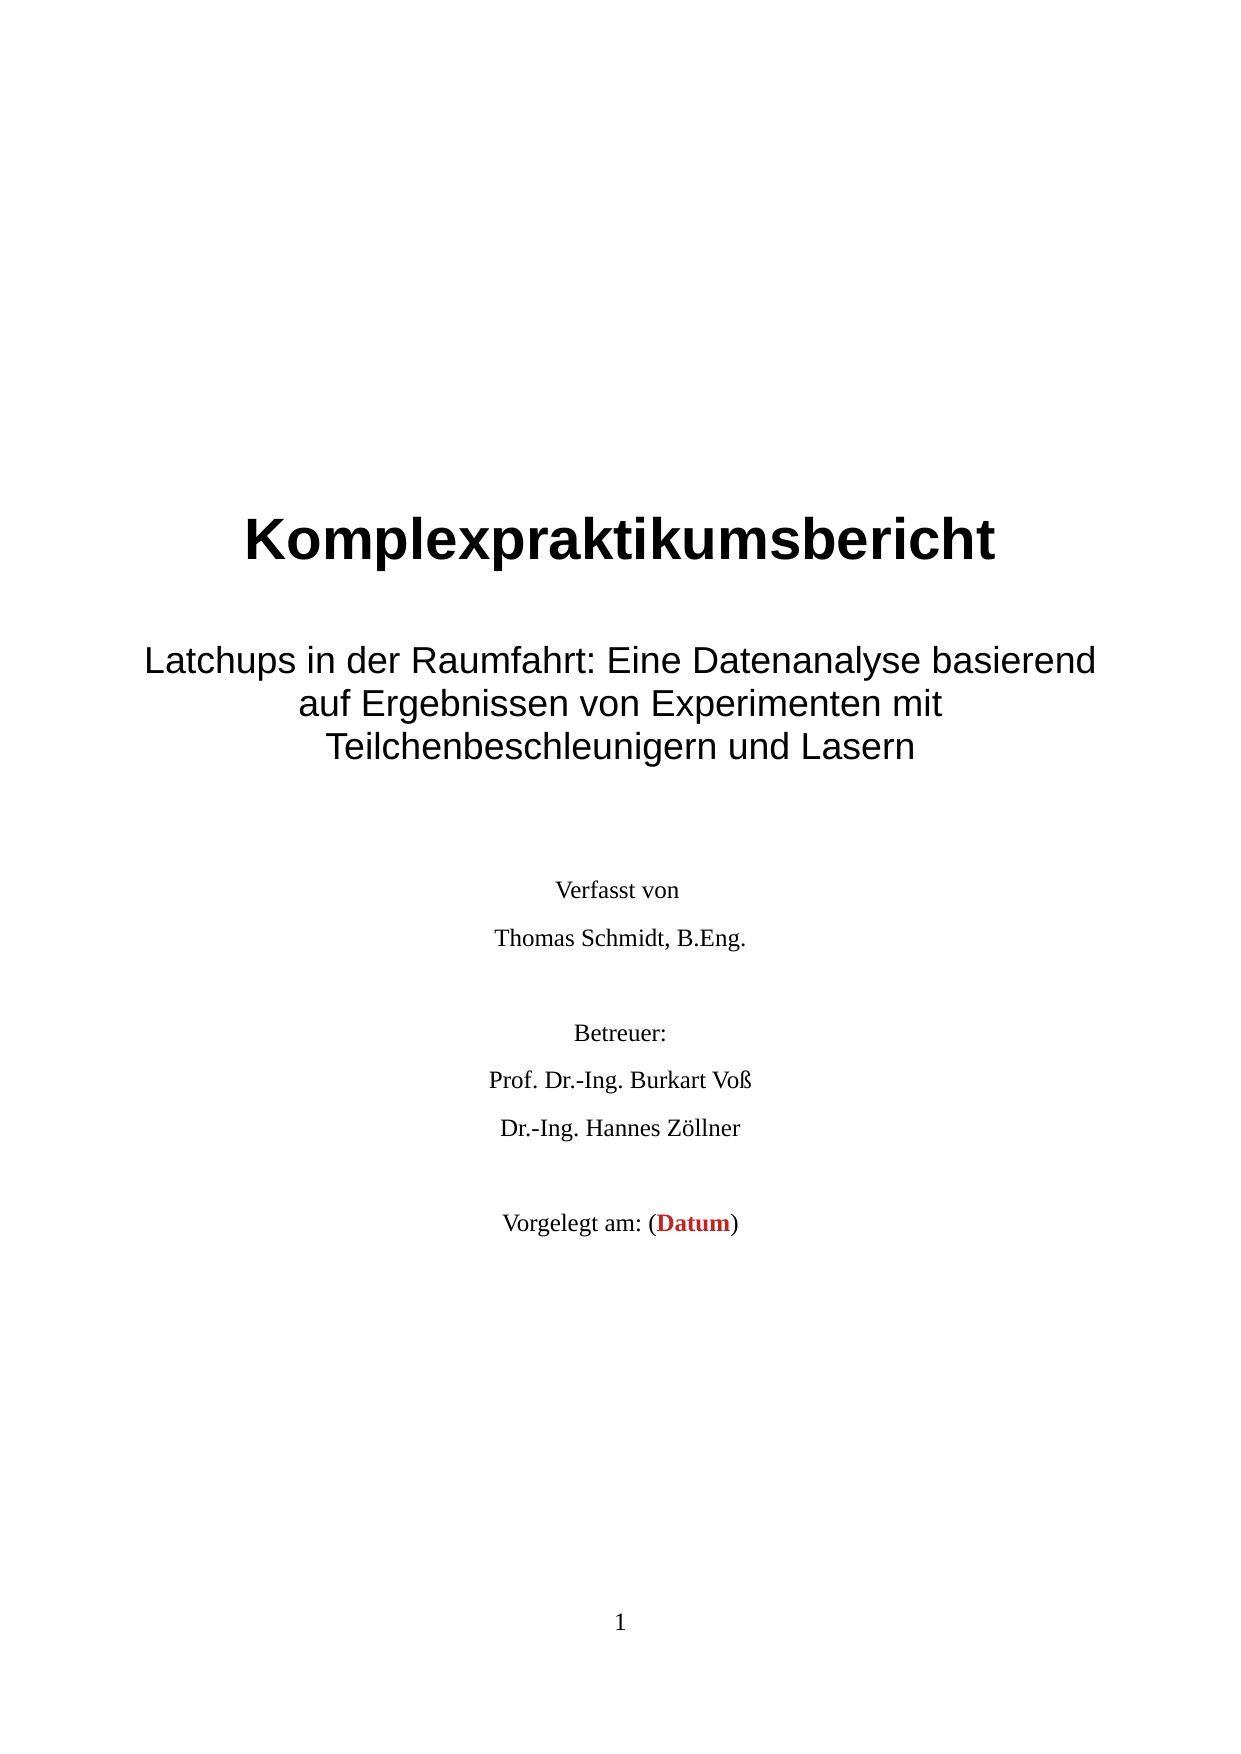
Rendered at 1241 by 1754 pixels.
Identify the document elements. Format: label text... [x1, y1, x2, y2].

text Betreuer: [118, 1018, 1122, 1047]
subtitle Latchups in der Raumfahrt: Eine Datenanalyse basierend auf Ergebnissen von Experimenten mit Teilchenbeschleunigern und Lasern [118, 638, 1122, 767]
text Prof. Dr.-Ing. Burkart Voß [118, 1065, 1122, 1094]
text Vorgelegt am: (Datum) [118, 1208, 1122, 1237]
text Verfasst von [118, 875, 1122, 904]
title Komplexpraktikumsbericht [118, 504, 1122, 572]
text Dr.-Ing. Hannes Zöllner [118, 1113, 1122, 1142]
text Thomas Schmidt, B.Eng. [118, 923, 1122, 951]
